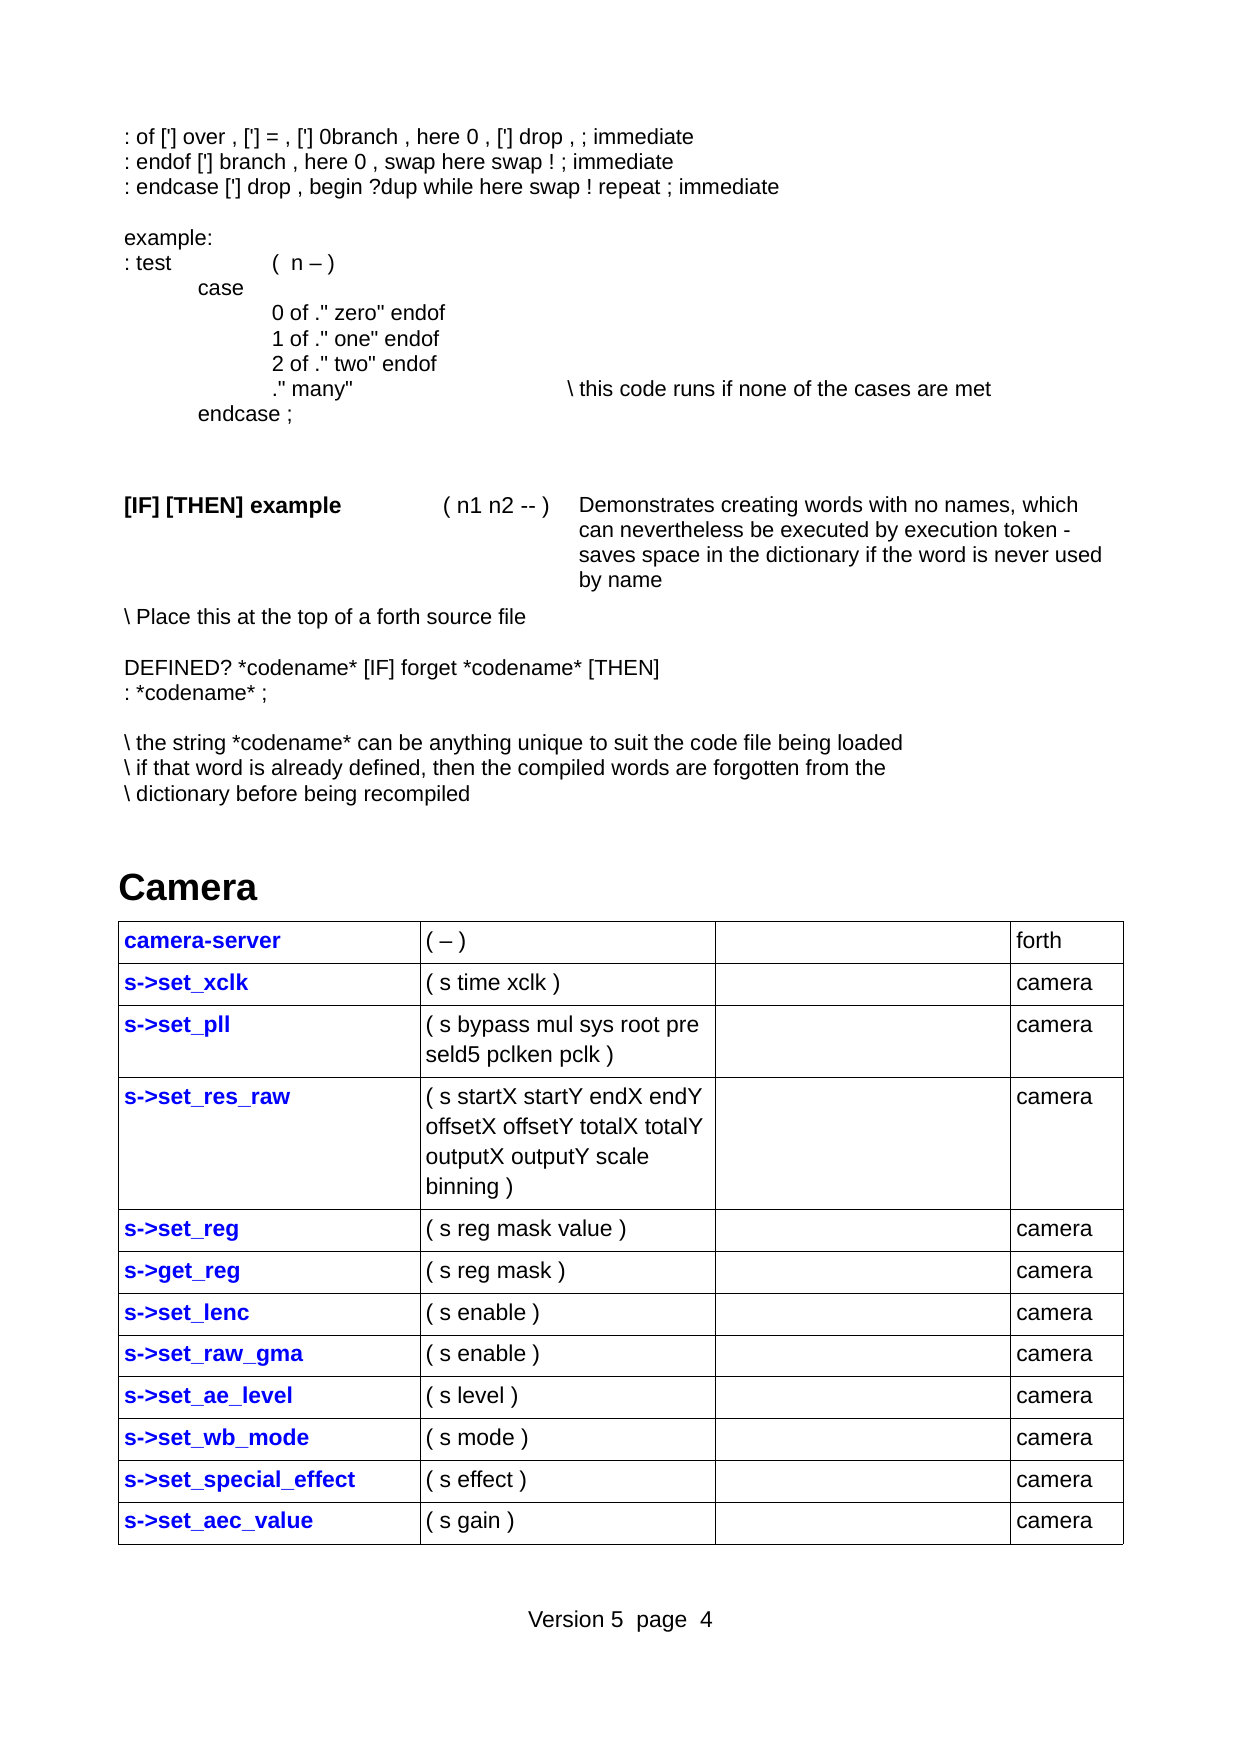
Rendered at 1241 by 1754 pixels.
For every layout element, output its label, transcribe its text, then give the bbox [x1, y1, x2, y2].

table_cell ( s enable ) [421, 1336, 715, 1376]
table_cell ( s gain ) [421, 1503, 715, 1543]
table_cell : of ['] over , ['] = , ['] 0branch , here 0 , ['] drop , ; immediate : endof ['] branch , here 0 , swap here swap ! ; immediate : endcase ['] drop , begin ?dup while here swap ! repeat ; immediate example: : test ( n – ) case 0 of ." zero" endof 1 of ." one" endof 2 of ." two" endof ." many" \ this code runs if none of the cases are met endcase ; [118, 118, 1123, 457]
table_cell camera [1011, 1294, 1123, 1334]
table_cell [716, 1503, 1010, 1543]
table_cell [716, 964, 1010, 1005]
table_cell [716, 1006, 1010, 1077]
table_cell s->set_reg [119, 1210, 420, 1251]
table_cell s->set_xclk [119, 964, 420, 1005]
table_header Demonstrates creating words with no names, which can nevertheless be executed by execution token - saves space in the dictionary if the word is never used by name [573, 486, 1123, 598]
table_cell ( s reg mask value ) [421, 1210, 715, 1251]
table_cell s->set_aec_value [119, 1503, 420, 1543]
table_cell camera [1011, 1419, 1123, 1460]
table_cell camera [1011, 1377, 1123, 1418]
table_cell [716, 1210, 1010, 1251]
table_header ( – ) [421, 922, 715, 963]
table_cell ( s level ) [421, 1377, 715, 1418]
table_cell ( s enable ) [421, 1294, 715, 1334]
table_cell s->set_wb_mode [119, 1419, 420, 1460]
table_cell camera [1011, 1503, 1123, 1543]
table_cell s->set_pll [119, 1006, 420, 1077]
table_cell s->set_res_raw [119, 1078, 420, 1209]
table_cell [716, 1377, 1010, 1418]
table_cell s->get_reg [119, 1252, 420, 1293]
table_header [716, 922, 1010, 963]
table_cell camera [1011, 1336, 1123, 1376]
table_cell \ Place this at the top of a forth source file DEFINED? *codename* [IF] forget *codename* [THEN] : *codename* ; \ the string *codename* can be anything unique to suit the code file being loaded \ if that word is already defined, then the compiled words are forgotten from the \ dictionary before being recompiled [118, 598, 1123, 811]
subtitle Camera [118, 865, 1122, 909]
table_cell ( s mode ) [421, 1419, 715, 1460]
table_cell ( s effect ) [421, 1461, 715, 1502]
table_cell camera [1011, 1078, 1123, 1209]
table_cell camera [1011, 1461, 1123, 1502]
table_header camera-server [119, 922, 420, 963]
table_cell [716, 1252, 1010, 1293]
table_cell ( s time xclk ) [421, 964, 715, 1005]
table_cell ( s reg mask ) [421, 1252, 715, 1293]
table_cell [716, 1461, 1010, 1502]
table_cell [716, 1078, 1010, 1209]
table_cell ( s startX startY endX endY offsetX offsetY totalX totalY outputX outputY scale binning ) [421, 1078, 715, 1209]
table_cell camera [1011, 964, 1123, 1005]
table_cell ( s bypass mul sys root pre seld5 pclken pclk ) [421, 1006, 715, 1077]
table_header ( n1 n2 -- ) [437, 486, 573, 598]
table_cell s->set_ae_level [119, 1377, 420, 1418]
table_cell [716, 1419, 1010, 1460]
table_cell s->set_lenc [119, 1294, 420, 1334]
table_cell [716, 1294, 1010, 1334]
table_cell [716, 1336, 1010, 1376]
table_cell s->set_special_effect [119, 1461, 420, 1502]
table_cell s->set_raw_gma [119, 1336, 420, 1376]
table_cell camera [1011, 1210, 1123, 1251]
table_header [IF] [THEN] example [118, 486, 437, 598]
table_cell camera [1011, 1252, 1123, 1293]
table_header forth [1011, 922, 1123, 963]
table_cell camera [1011, 1006, 1123, 1077]
